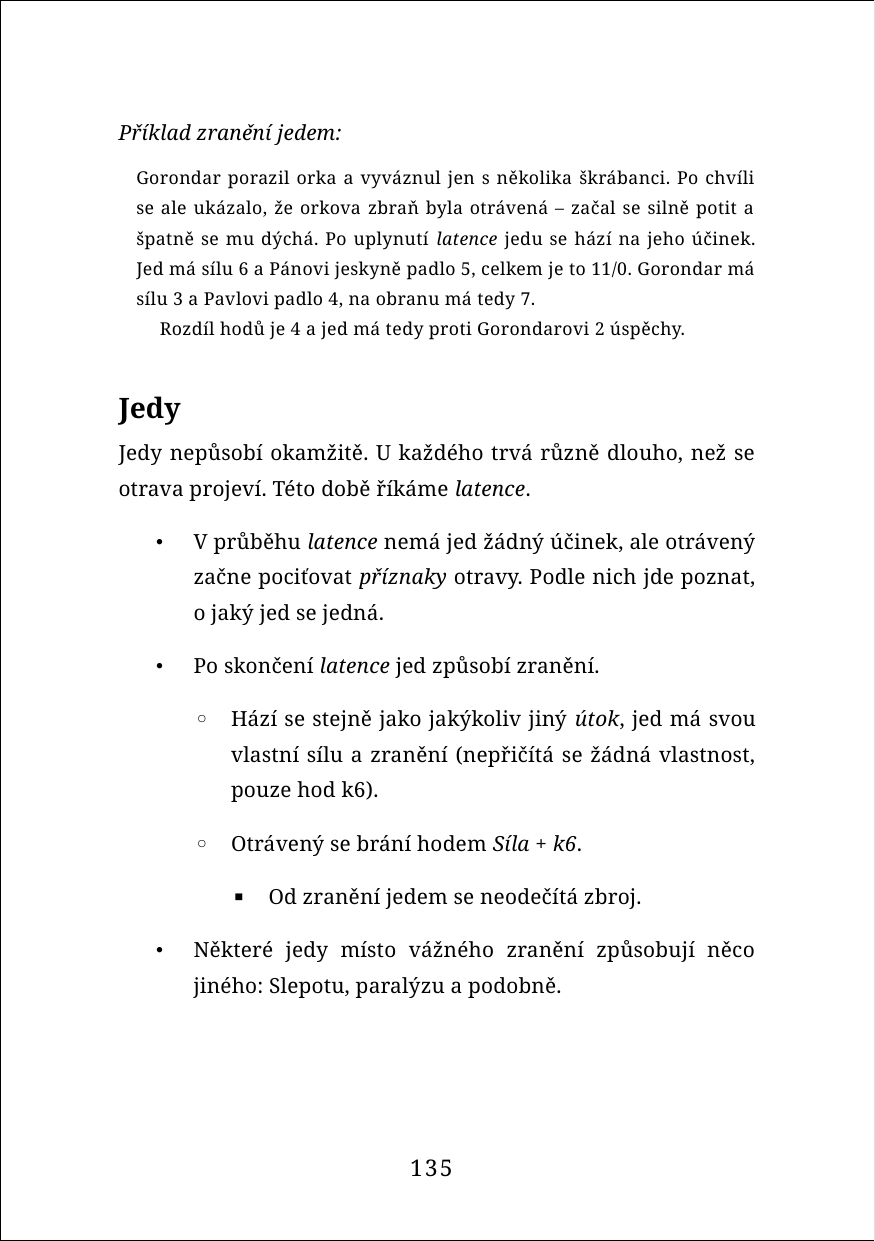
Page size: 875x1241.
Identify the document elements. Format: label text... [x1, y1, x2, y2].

text Jedy nepůsobí okamžitě. U každého trvá různě dlouho, než se otrava projeví. Této době říkáme latence. [118, 438, 756, 502]
text Příklad zranění jedem: [118, 118, 756, 147]
list V průběhu latence nemá jed žádný účinek, ale otrávený začne pociťovat příznaky otravy. Podle nich jde poznat, o jaký jed se jedná. [156, 527, 756, 626]
text Gorondar porazil orka a vyváznul jen s několika škrábanci. Po chvíli se ale ukázalo, že orkova zbraň byla otrávená – začal se silně potit a špatně se mu dýchá. Po uplynutí latence jedu se hází na jeho účinek. Jed má sílu 6 a Pánovi jeskyně padlo 5, celkem je to 11/0. Gorondar má sílu 3 a Pavlovi padlo 4, na obranu má tedy 7. Rozdíl hodů je 4 a jed má tedy proti Gorondarovi 2 úspěchy. [136, 166, 756, 341]
list Po skončení latence jed způsobí zranění. [156, 651, 756, 680]
list Otrávený se brání hodem Síla + k6. [193, 829, 756, 857]
subtitle Jedy [118, 388, 756, 426]
list Hází se stejně jako jakýkoliv jiný útok, jed má svou vlastní sílu a zranění (nepřičítá se žádná vlastnost, pouze hod k6). [193, 704, 756, 804]
list Některé jedy místo vážného zranění způsobují něco jiného: Slepotu, paralýzu a podobně. [156, 935, 756, 999]
list Od zranění jedem se neodečítá zbroj. [231, 882, 756, 910]
